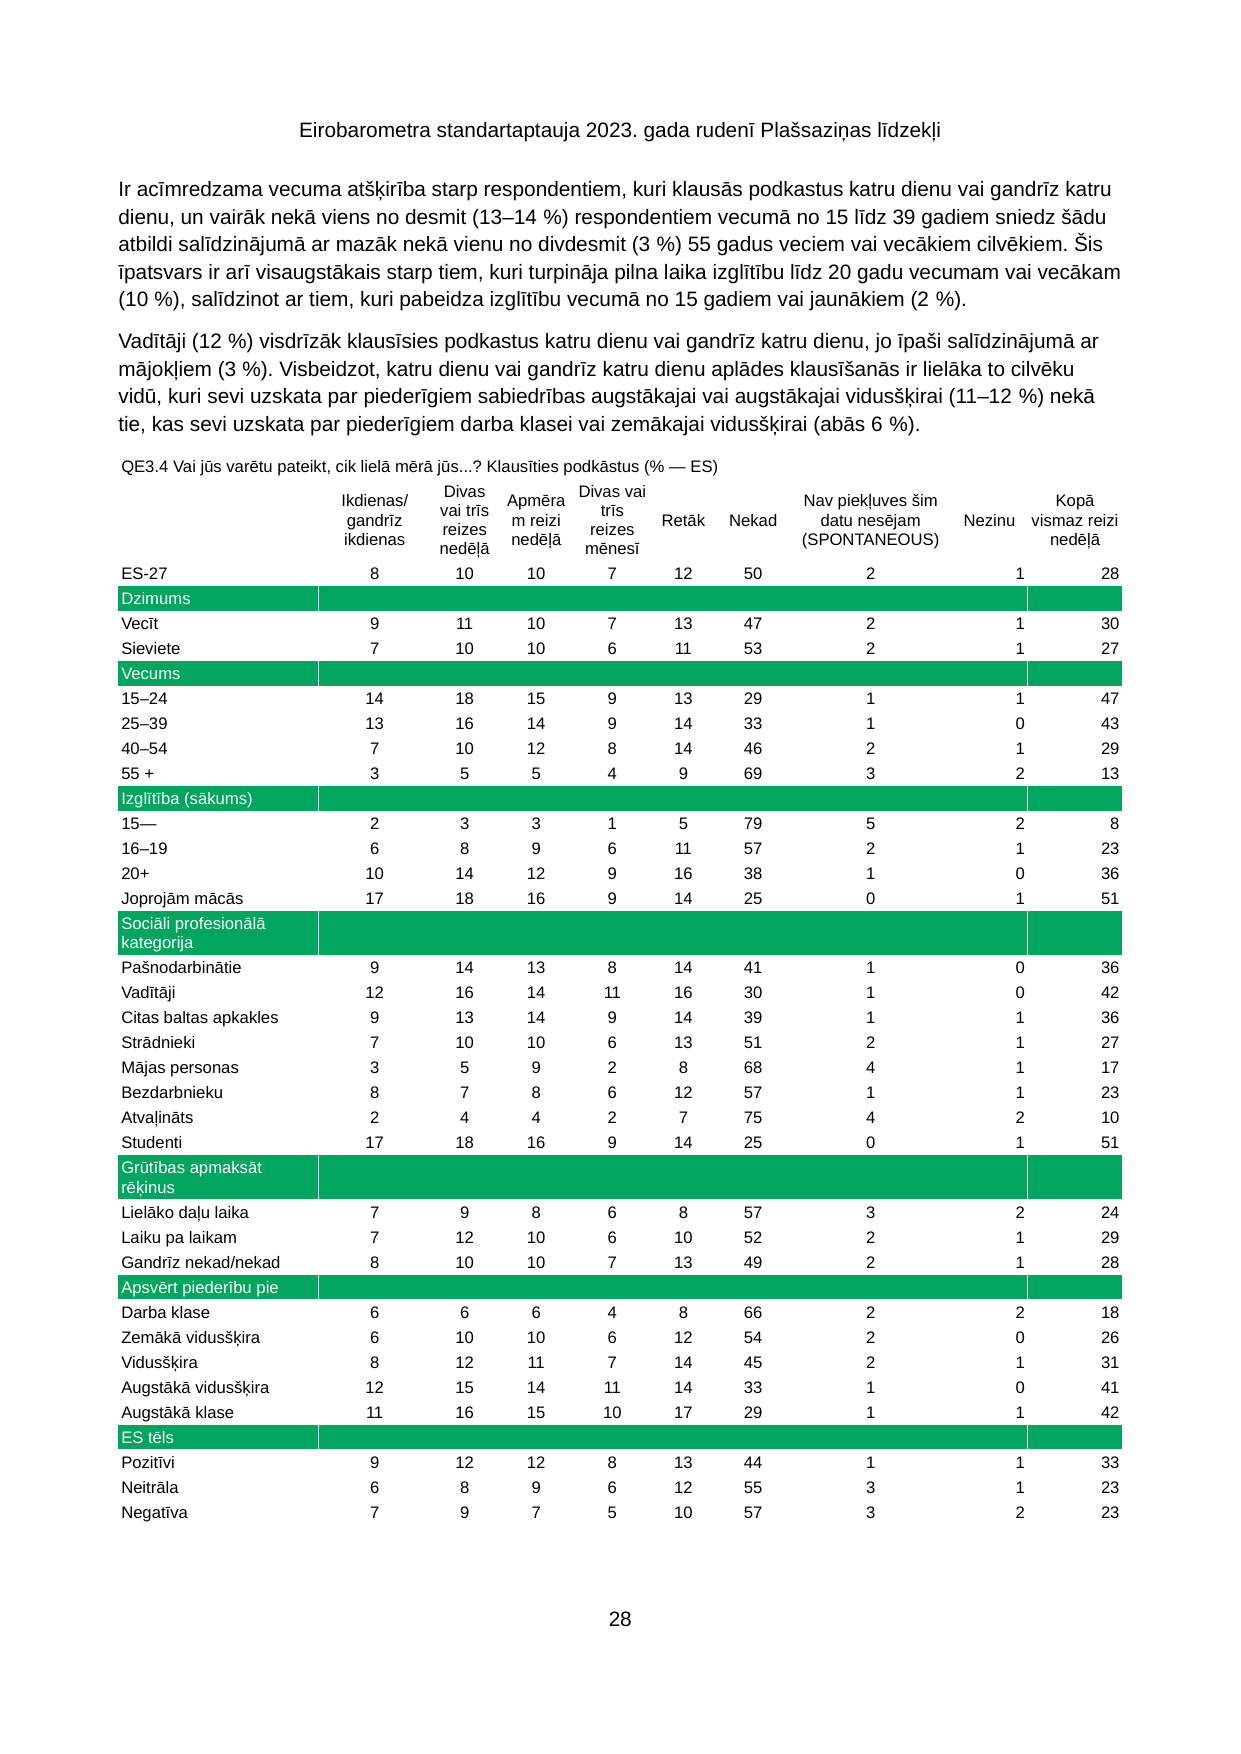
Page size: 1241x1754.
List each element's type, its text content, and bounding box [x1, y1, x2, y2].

table_cell 23 [1028, 1475, 1122, 1499]
table_cell 8 [574, 955, 651, 980]
table_cell Strādnieki [118, 1030, 318, 1055]
table_cell [498, 1155, 574, 1199]
table_cell 10 [431, 736, 498, 761]
table_cell 16 [498, 886, 574, 911]
table_cell [651, 1275, 716, 1299]
table_cell Vadītāji [118, 980, 318, 1005]
table_cell 9 [319, 1005, 431, 1030]
table_cell 15–24 [118, 686, 318, 711]
table_cell Vidusšķira [118, 1350, 318, 1374]
table_cell 2 [951, 761, 1027, 786]
table_cell 1 [951, 736, 1027, 761]
table_cell 3 [790, 1200, 951, 1224]
table_cell [431, 911, 498, 955]
table_cell 2 [951, 1200, 1027, 1224]
table_cell 18 [1028, 1300, 1122, 1324]
table_cell 7 [574, 611, 651, 636]
table_cell Zemākā vidusšķira [118, 1325, 318, 1349]
table_cell 1 [951, 1080, 1027, 1105]
table_cell 14 [651, 1350, 716, 1374]
table_cell 8 [651, 1055, 716, 1080]
table_cell 10 [651, 1225, 716, 1249]
table_cell [319, 586, 431, 611]
table_cell 7 [319, 1500, 431, 1524]
table_cell 1 [951, 1350, 1027, 1374]
table_cell 7 [319, 1225, 431, 1249]
table_cell 11 [574, 1375, 651, 1399]
table_cell 57 [716, 1080, 790, 1105]
table_cell 3 [319, 761, 431, 786]
table_cell Laiku pa laikam [118, 1225, 318, 1249]
table_cell 2 [790, 1325, 951, 1349]
table_cell [790, 1155, 951, 1199]
table_cell Nav piekļuves šim datu nesējam (SPONTANEOUS) [790, 479, 951, 561]
table_cell 1 [951, 686, 1027, 711]
table_cell 25 [716, 886, 790, 911]
table_cell 39 [716, 1005, 790, 1030]
table_cell 1 [951, 1030, 1027, 1055]
table_cell Sieviete [118, 636, 318, 661]
table_cell 14 [651, 955, 716, 980]
table_cell [1028, 1425, 1122, 1449]
table_cell 8 [319, 1250, 431, 1274]
table_cell 12 [651, 1475, 716, 1499]
table_cell 17 [651, 1400, 716, 1424]
table_cell [319, 661, 431, 686]
table_cell Joprojām mācās [118, 886, 318, 911]
table_cell 2 [951, 1500, 1027, 1524]
table_header [1028, 454, 1122, 479]
table_cell 13 [498, 955, 574, 980]
table_cell 6 [498, 1300, 574, 1324]
table_cell 1 [951, 1250, 1027, 1274]
table_cell 10 [431, 1250, 498, 1274]
table_cell 18 [431, 1130, 498, 1155]
table_cell 8 [319, 1350, 431, 1374]
table_cell 7 [574, 561, 651, 586]
table_cell 9 [319, 955, 431, 980]
table_cell 66 [716, 1300, 790, 1324]
table_cell 10 [431, 1030, 498, 1055]
table_cell 29 [1028, 1225, 1122, 1249]
table_cell 1 [951, 1475, 1027, 1499]
table_cell 9 [574, 1130, 651, 1155]
table_cell 1 [574, 811, 651, 836]
table_cell Kopā vismaz reizi nedēļā [1028, 479, 1122, 561]
table_cell 1 [951, 1225, 1027, 1249]
table_cell 14 [651, 736, 716, 761]
table_cell 6 [574, 1325, 651, 1349]
table_cell [716, 1425, 790, 1449]
table_cell 16 [651, 980, 716, 1005]
table_cell [431, 586, 498, 611]
table_cell 1 [790, 980, 951, 1005]
table_cell 8 [431, 1475, 498, 1499]
table_cell [790, 786, 951, 811]
table_cell Augstākā vidusšķira [118, 1375, 318, 1399]
table_cell 11 [498, 1350, 574, 1374]
table_cell [431, 1425, 498, 1449]
table_cell 0 [790, 886, 951, 911]
table_cell 51 [1028, 1130, 1122, 1155]
table_cell 12 [498, 736, 574, 761]
table_cell 14 [498, 1005, 574, 1030]
table_cell 23 [1028, 1080, 1122, 1105]
table_cell 6 [574, 836, 651, 861]
table_cell 8 [1028, 811, 1122, 836]
table_cell 13 [319, 711, 431, 736]
table_cell [574, 661, 651, 686]
table_cell Grūtības apmaksāt rēķinus [118, 1155, 318, 1199]
table_cell 14 [651, 886, 716, 911]
table_cell 4 [790, 1055, 951, 1080]
table_cell 6 [319, 836, 431, 861]
table_cell 55 [716, 1475, 790, 1499]
table_cell 54 [716, 1325, 790, 1349]
table_cell 9 [431, 1200, 498, 1224]
table_cell 40–54 [118, 736, 318, 761]
table_cell 13 [651, 611, 716, 636]
table_cell 1 [951, 886, 1027, 911]
table_cell Vecīt [118, 611, 318, 636]
table_cell Nekad [716, 479, 790, 561]
table_cell 10 [498, 611, 574, 636]
table_cell Darba klase [118, 1300, 318, 1324]
table_cell 0 [951, 955, 1027, 980]
table_cell 6 [574, 1200, 651, 1224]
table_cell 25–39 [118, 711, 318, 736]
table_cell [1028, 1275, 1122, 1299]
table_cell 0 [951, 861, 1027, 886]
table_cell 9 [319, 1450, 431, 1474]
table_cell 9 [574, 861, 651, 886]
table_cell 49 [716, 1250, 790, 1274]
table_cell 16–19 [118, 836, 318, 861]
table_cell 8 [319, 1080, 431, 1105]
table_cell 13 [651, 1450, 716, 1474]
table_cell 11 [431, 611, 498, 636]
table_cell [790, 911, 951, 955]
table_cell 1 [790, 1450, 951, 1474]
table_cell 20+ [118, 861, 318, 886]
table_cell 1 [790, 1400, 951, 1424]
table_cell 17 [319, 886, 431, 911]
table_cell [574, 586, 651, 611]
table_cell 8 [574, 1450, 651, 1474]
table_cell [574, 1275, 651, 1299]
table_cell 2 [790, 836, 951, 861]
table_cell 55 + [118, 761, 318, 786]
table_cell [319, 1155, 431, 1199]
table_cell Nezinu [951, 479, 1027, 561]
table_cell [716, 911, 790, 955]
table_cell 10 [498, 636, 574, 661]
table_cell Negatīva [118, 1500, 318, 1524]
table_cell 57 [716, 1200, 790, 1224]
table_cell [498, 586, 574, 611]
table_cell 9 [574, 711, 651, 736]
table_cell 12 [651, 561, 716, 586]
table_cell 9 [574, 886, 651, 911]
table_cell 45 [716, 1350, 790, 1374]
table_cell 14 [498, 980, 574, 1005]
table_cell 25 [716, 1130, 790, 1155]
table_cell 7 [319, 1200, 431, 1224]
table_cell 36 [1028, 955, 1122, 980]
table_cell [319, 911, 431, 955]
table_cell 6 [574, 1475, 651, 1499]
table_cell [716, 661, 790, 686]
table_cell 13 [651, 1250, 716, 1274]
table_cell [574, 1425, 651, 1449]
table_cell 2 [790, 1300, 951, 1324]
table_cell 8 [431, 836, 498, 861]
table_cell 13 [651, 1030, 716, 1055]
table_cell 10 [574, 1400, 651, 1424]
table_cell ES tēls [118, 1425, 318, 1449]
table_cell Divas vai trīs reizes mēnesī [574, 479, 651, 561]
table_cell 11 [574, 980, 651, 1005]
table_cell 8 [319, 561, 431, 586]
table_cell 4 [498, 1105, 574, 1130]
table_cell 41 [1028, 1375, 1122, 1399]
table_cell Gandrīz nekad/nekad [118, 1250, 318, 1274]
table_cell [574, 911, 651, 955]
table_cell 14 [651, 1130, 716, 1155]
table_cell [951, 586, 1027, 611]
table_cell 42 [1028, 1400, 1122, 1424]
table_cell 9 [431, 1500, 498, 1524]
table_cell [951, 911, 1027, 955]
table_cell 27 [1028, 636, 1122, 661]
table_cell 17 [319, 1130, 431, 1155]
table_cell Neitrāla [118, 1475, 318, 1499]
table_cell [319, 1275, 431, 1299]
table_cell 33 [1028, 1450, 1122, 1474]
table_cell 1 [790, 711, 951, 736]
table_cell 51 [1028, 886, 1122, 911]
table_cell 7 [319, 736, 431, 761]
table_cell [651, 586, 716, 611]
table_cell 2 [790, 561, 951, 586]
table_cell 8 [574, 736, 651, 761]
table_cell 1 [790, 1005, 951, 1030]
table_cell [716, 786, 790, 811]
table_cell Retāk [651, 479, 716, 561]
table_cell 16 [431, 1400, 498, 1424]
table_cell 6 [431, 1300, 498, 1324]
table_cell 5 [431, 761, 498, 786]
table_cell 12 [651, 1080, 716, 1105]
table_cell 11 [651, 636, 716, 661]
table_cell 2 [790, 1250, 951, 1274]
table_cell 9 [574, 1005, 651, 1030]
table_cell [651, 661, 716, 686]
table_cell 27 [1028, 1030, 1122, 1055]
table_cell 15— [118, 811, 318, 836]
table_cell [716, 1275, 790, 1299]
table_cell 36 [1028, 861, 1122, 886]
table_cell 47 [1028, 686, 1122, 711]
table_cell 0 [951, 711, 1027, 736]
table_cell 16 [498, 1130, 574, 1155]
table_cell 1 [951, 611, 1027, 636]
table_cell 1 [951, 1055, 1027, 1080]
table_cell 5 [498, 761, 574, 786]
table_cell 1 [951, 1130, 1027, 1155]
table_cell 6 [574, 1225, 651, 1249]
table_cell 14 [498, 1375, 574, 1399]
table_cell [319, 786, 431, 811]
table_cell 5 [574, 1500, 651, 1524]
table_cell [790, 661, 951, 686]
table_cell 29 [716, 686, 790, 711]
table_cell 10 [319, 861, 431, 886]
table_cell 9 [574, 686, 651, 711]
table_cell 33 [716, 711, 790, 736]
table_cell 8 [498, 1080, 574, 1105]
table_cell [498, 911, 574, 955]
table_cell 57 [716, 836, 790, 861]
table_cell 23 [1028, 1500, 1122, 1524]
table_cell [790, 1275, 951, 1299]
table_cell 0 [951, 1375, 1027, 1399]
table_cell Apmēram reizi nedēļā [498, 479, 574, 561]
table_cell 14 [431, 955, 498, 980]
table_cell ES-27 [118, 561, 318, 586]
table_cell [951, 786, 1027, 811]
table_cell 4 [431, 1105, 498, 1130]
table_cell 14 [319, 686, 431, 711]
table_cell [498, 786, 574, 811]
table_cell 3 [319, 1055, 431, 1080]
table_cell 43 [1028, 711, 1122, 736]
table_cell 68 [716, 1055, 790, 1080]
table_cell 10 [431, 1325, 498, 1349]
table_cell 3 [431, 811, 498, 836]
table_cell Apsvērt piederību pie [118, 1275, 318, 1299]
table_cell 6 [574, 636, 651, 661]
table_cell 2 [574, 1055, 651, 1080]
table_cell 10 [1028, 1105, 1122, 1130]
table_cell 12 [651, 1325, 716, 1349]
table_cell 15 [431, 1375, 498, 1399]
table_cell [1028, 1155, 1122, 1199]
table_cell [951, 1425, 1027, 1449]
table_cell 14 [431, 861, 498, 886]
table_cell 36 [1028, 1005, 1122, 1030]
table_cell 30 [716, 980, 790, 1005]
table_cell [790, 1425, 951, 1449]
table_cell 14 [651, 1375, 716, 1399]
table_cell 29 [716, 1400, 790, 1424]
table_cell Citas baltas apkakles [118, 1005, 318, 1030]
table_cell 12 [431, 1350, 498, 1374]
table_cell 15 [498, 686, 574, 711]
table_cell [651, 1155, 716, 1199]
table_cell Ikdienas/gandrīz ikdienas [319, 479, 431, 561]
table_cell Dzimums [118, 586, 318, 611]
table_cell 2 [951, 1105, 1027, 1130]
table_cell [1028, 661, 1122, 686]
table_cell 9 [319, 611, 431, 636]
table_cell 10 [498, 1030, 574, 1055]
table_cell 6 [574, 1030, 651, 1055]
table_cell 30 [1028, 611, 1122, 636]
table_cell Studenti [118, 1130, 318, 1155]
table_cell [498, 1275, 574, 1299]
table_cell 29 [1028, 736, 1122, 761]
table_cell [118, 479, 318, 561]
table_cell Lielāko daļu laika [118, 1200, 318, 1224]
table_cell 2 [574, 1105, 651, 1130]
table_cell 2 [319, 1105, 431, 1130]
table_cell 44 [716, 1450, 790, 1474]
table_cell 1 [790, 955, 951, 980]
table_header QE3.4 Vai jūs varētu pateikt, cik lielā mērā jūs...? Klausīties podkāstus (% — ES) [118, 454, 951, 479]
table_cell 38 [716, 861, 790, 886]
table_cell Izglītība (sākums) [118, 786, 318, 811]
table_cell 12 [431, 1450, 498, 1474]
table_cell 9 [498, 1055, 574, 1080]
table_cell 12 [498, 1450, 574, 1474]
table_cell 51 [716, 1030, 790, 1055]
table_cell 10 [498, 1225, 574, 1249]
text Ir acīmredzama vecuma atšķirība starp respondentiem, kuri klausās podkastus katru dienu vai gandrīz katru dienu, un vairāk nekā viens no desmit (13–14 %) respondentiem vecumā no 15 līdz 39 gadiem sniedz šādu atbildi salīdzinājumā ar mazāk nekā vienu no divdesmit (3 %) 55 gadus veciem vai vecākiem cilvēkiem. Šis īpatsvars ir arī visaugstākais starp tiem, kuri turpināja pilna laika izglītību līdz 20 gadu vecumam vai vecākam (10 %), salīdzinot ar tiem, kuri pabeidza izglītību vecumā no 15 gadiem vai jaunākiem (2 %). [118, 177, 1122, 311]
table_cell 9 [651, 761, 716, 786]
table_cell 28 [1028, 561, 1122, 586]
table_cell 16 [651, 861, 716, 886]
table_cell 8 [651, 1200, 716, 1224]
table_cell 1 [790, 1375, 951, 1399]
table_cell Augstākā klase [118, 1400, 318, 1424]
table_cell [319, 1425, 431, 1449]
table_cell 18 [431, 686, 498, 711]
table_cell 14 [651, 1005, 716, 1030]
table_cell 26 [1028, 1325, 1122, 1349]
table_cell 6 [319, 1325, 431, 1349]
table_cell 1 [790, 1080, 951, 1105]
table_cell [1028, 586, 1122, 611]
table_cell 14 [498, 711, 574, 736]
table_cell 53 [716, 636, 790, 661]
table_cell 3 [790, 1475, 951, 1499]
table_cell 2 [790, 1225, 951, 1249]
table_cell 69 [716, 761, 790, 786]
table_cell [1028, 911, 1122, 955]
table_cell [716, 586, 790, 611]
table_cell 3 [498, 811, 574, 836]
table_cell Mājas personas [118, 1055, 318, 1080]
table_cell 7 [574, 1250, 651, 1274]
table_cell 2 [790, 636, 951, 661]
table_cell 0 [951, 980, 1027, 1005]
table_cell 18 [431, 886, 498, 911]
table_cell 7 [431, 1080, 498, 1105]
table_cell [1028, 786, 1122, 811]
table_cell [431, 1275, 498, 1299]
table_cell 14 [651, 711, 716, 736]
table_cell 75 [716, 1105, 790, 1130]
table_cell 3 [790, 761, 951, 786]
table_cell 10 [498, 561, 574, 586]
table_cell 2 [319, 811, 431, 836]
table_cell Pozitīvi [118, 1450, 318, 1474]
table_cell 24 [1028, 1200, 1122, 1224]
table_cell 4 [790, 1105, 951, 1130]
table_cell 16 [431, 980, 498, 1005]
table_cell 5 [790, 811, 951, 836]
table_cell 2 [790, 736, 951, 761]
table_cell Bezdarbnieku [118, 1080, 318, 1105]
table_cell [651, 911, 716, 955]
table_cell 11 [651, 836, 716, 861]
table_cell 6 [574, 1080, 651, 1105]
table_cell [651, 1425, 716, 1449]
table_cell 15 [498, 1400, 574, 1424]
table_cell [716, 1155, 790, 1199]
table_cell 0 [951, 1325, 1027, 1349]
table_cell 2 [790, 611, 951, 636]
table_cell 5 [651, 811, 716, 836]
table_cell [951, 661, 1027, 686]
table_cell 12 [498, 861, 574, 886]
table_cell 79 [716, 811, 790, 836]
table_cell 8 [498, 1200, 574, 1224]
table_cell [790, 586, 951, 611]
table_cell Divas vai trīs reizes nedēļā [431, 479, 498, 561]
table_cell 12 [319, 1375, 431, 1399]
table_cell 2 [951, 1300, 1027, 1324]
table_cell 7 [651, 1105, 716, 1130]
table_cell 13 [431, 1005, 498, 1030]
table_cell 1 [951, 1400, 1027, 1424]
table_cell 6 [319, 1475, 431, 1499]
table_cell 46 [716, 736, 790, 761]
table_cell 9 [498, 1475, 574, 1499]
table_cell 2 [790, 1030, 951, 1055]
table_cell 17 [1028, 1055, 1122, 1080]
table_cell 41 [716, 955, 790, 980]
table_cell 42 [1028, 980, 1122, 1005]
table_cell 28 [1028, 1250, 1122, 1274]
table_cell Sociāli profesionālā kategorija [118, 911, 318, 955]
table_cell Vecums [118, 661, 318, 686]
table_cell 52 [716, 1225, 790, 1249]
table_cell 10 [498, 1250, 574, 1274]
table_cell [431, 1155, 498, 1199]
table_cell 10 [498, 1325, 574, 1349]
table_cell [498, 1425, 574, 1449]
table_cell 6 [319, 1300, 431, 1324]
table_cell 33 [716, 1375, 790, 1399]
table_cell 4 [574, 761, 651, 786]
table_cell Atvaļināts [118, 1105, 318, 1130]
table_cell 47 [716, 611, 790, 636]
table_cell 0 [790, 1130, 951, 1155]
table_cell [431, 661, 498, 686]
table_cell 4 [574, 1300, 651, 1324]
table_cell 7 [319, 636, 431, 661]
table_cell Pašnodarbinātie [118, 955, 318, 980]
table_cell 3 [790, 1500, 951, 1524]
table_cell 1 [951, 636, 1027, 661]
table_cell 7 [319, 1030, 431, 1055]
table_cell [574, 786, 651, 811]
table_cell 57 [716, 1500, 790, 1524]
table_cell [951, 1155, 1027, 1199]
table_cell 12 [431, 1225, 498, 1249]
table_cell 1 [951, 1450, 1027, 1474]
table_cell 11 [319, 1400, 431, 1424]
table_cell 8 [651, 1300, 716, 1324]
table_cell 1 [790, 686, 951, 711]
table_cell 1 [951, 561, 1027, 586]
table_cell [651, 786, 716, 811]
table_cell 5 [431, 1055, 498, 1080]
table_cell 13 [1028, 761, 1122, 786]
table_cell [498, 661, 574, 686]
table_cell 10 [431, 636, 498, 661]
table_cell 50 [716, 561, 790, 586]
table_cell [431, 786, 498, 811]
table_cell 1 [951, 836, 1027, 861]
table_cell 7 [574, 1350, 651, 1374]
table_cell 9 [498, 836, 574, 861]
text Vadītāji (12 %) visdrīzāk klausīsies podkastus katru dienu vai gandrīz katru dienu, jo īpaši salīdzinājumā ar mājokļiem (3 %). Visbeidzot, katru dienu vai gandrīz katru dienu aplādes klausīšanās ir lielāka to cilvēku vidū, kuri sevi uzskata par piederīgiem sabiedrības augstākajai vai augstākajai vidusšķirai (11–12 %) nekā tie, kas sevi uzskata par piederīgiem darba klasei vai zemākajai vidusšķirai (abās 6 %). [118, 329, 1122, 436]
table_cell 12 [319, 980, 431, 1005]
table_cell [574, 1155, 651, 1199]
table_cell 1 [951, 1005, 1027, 1030]
table_cell 2 [790, 1350, 951, 1374]
table_cell 7 [498, 1500, 574, 1524]
table_cell 1 [790, 861, 951, 886]
table_cell 2 [951, 811, 1027, 836]
table_header [951, 454, 1027, 479]
table_cell 10 [651, 1500, 716, 1524]
table_cell [951, 1275, 1027, 1299]
table_cell 31 [1028, 1350, 1122, 1374]
table_cell 23 [1028, 836, 1122, 861]
table_cell 13 [651, 686, 716, 711]
table_cell 16 [431, 711, 498, 736]
table_cell 10 [431, 561, 498, 586]
